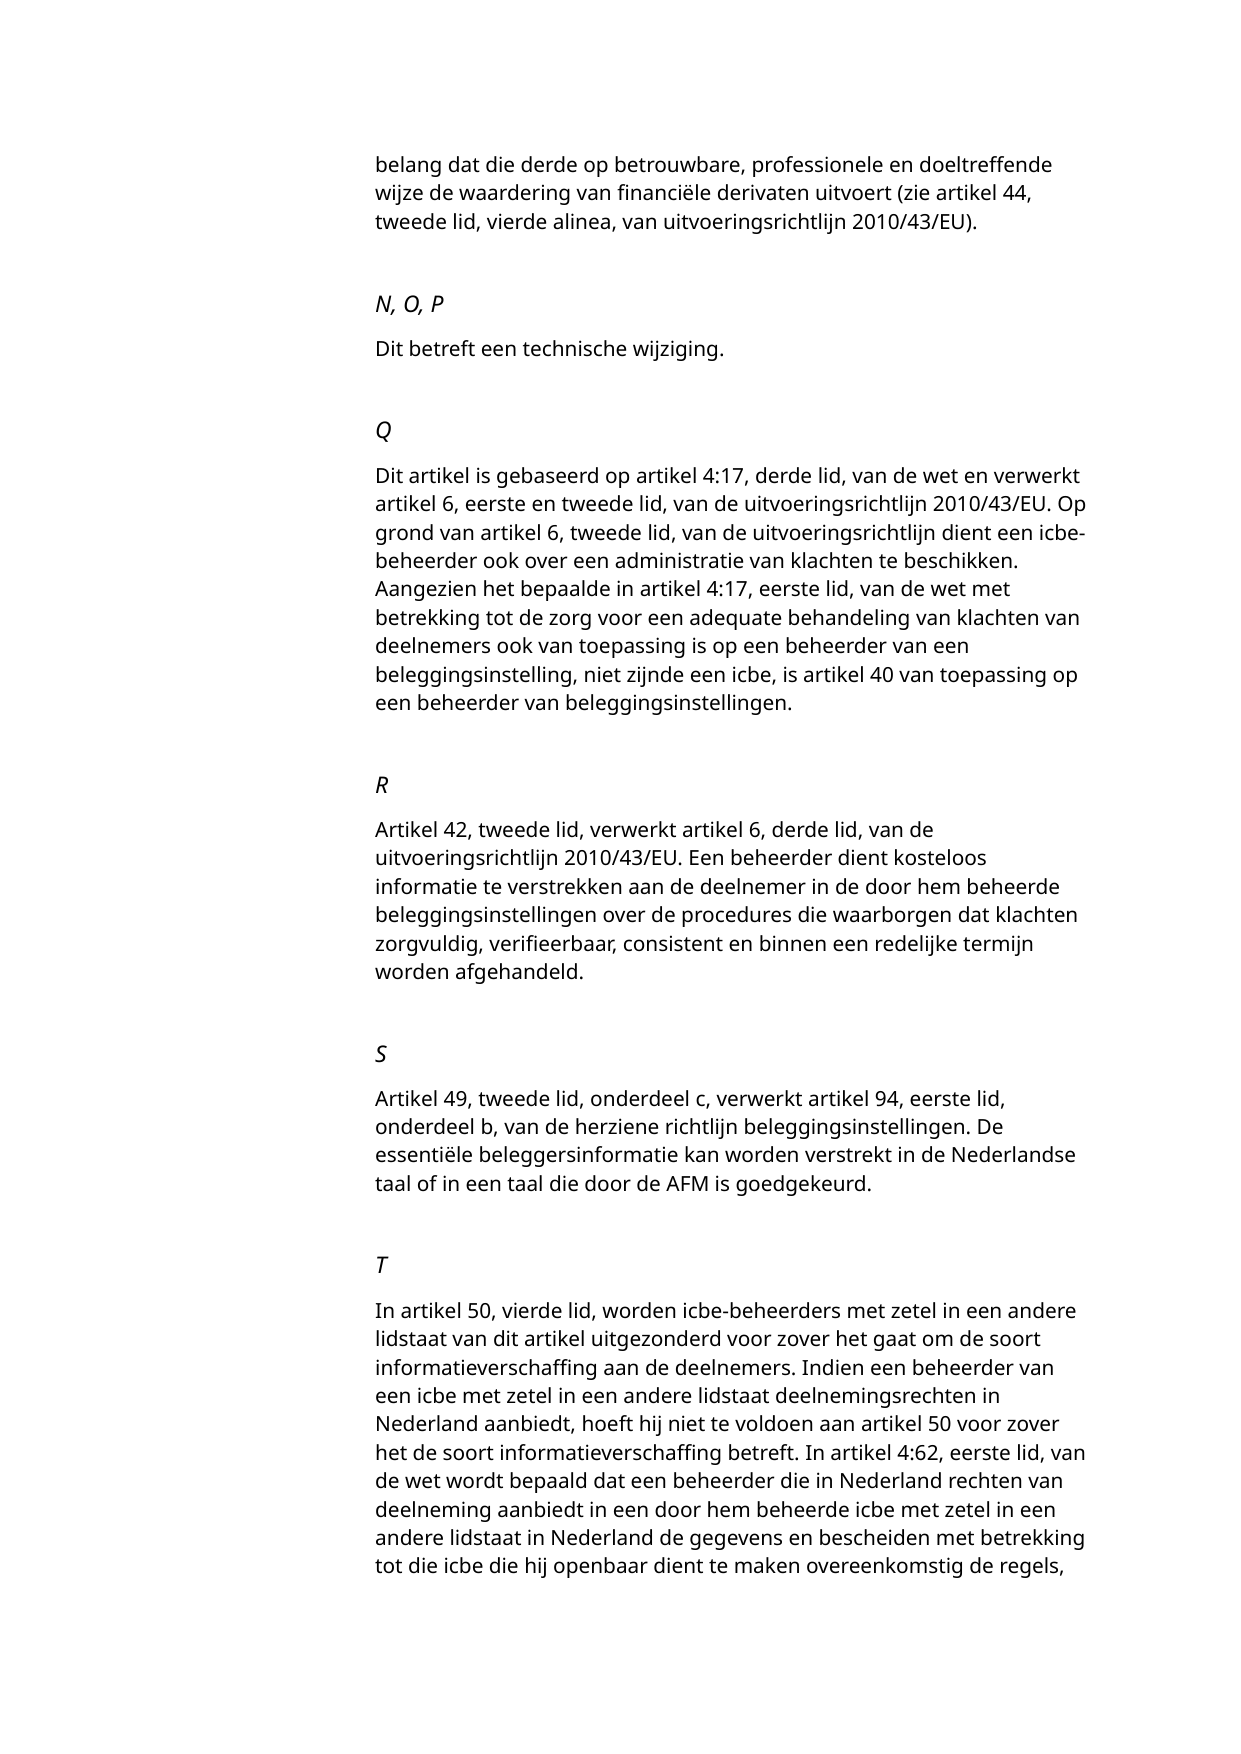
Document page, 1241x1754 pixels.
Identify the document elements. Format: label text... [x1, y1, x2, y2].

subtitle R [375, 769, 1090, 800]
subtitle N, O, P [375, 288, 1090, 319]
text In artikel 50, vierde lid, worden icbe-beheerders met zetel in een andere lidstaat van dit artikel uitgezonderd voor zover het gaat om de soort informatieverschaffing aan de deelnemers. Indien een beheerder van een icbe met zetel in een andere lidstaat deelnemingsrechten in Nederland aanbiedt, hoeft hij niet te voldoen aan artikel 50 voor zover het de soort informatieverschaffing betreft. In artikel 4:62, eerste lid, van de wet wordt bepaald dat een beheerder die in Nederland rechten van deelneming aanbiedt in een door hem beheerde icbe met zetel in een andere lidstaat in Nederland de gegevens en bescheiden met betrekking tot die icbe die hij openbaar dient te maken overeenkomstig de regels, [375, 1296, 1090, 1580]
subtitle T [375, 1249, 1090, 1281]
text Dit artikel is gebaseerd op artikel 4:17, derde lid, van de wet en verwerkt artikel 6, eerste en tweede lid, van de uitvoeringsrichtlijn 2010/43/EU. Op grond van artikel 6, tweede lid, van de uitvoeringsrichtlijn dient een icbe-beheerder ook over een administratie van klachten te beschikken. Aangezien het bepaalde in artikel 4:17, eerste lid, van de wet met betrekking tot de zorg voor een adequate behandeling van klachten van deelnemers ook van toepassing is op een beheerder van een beleggingsinstelling, niet zijnde een icbe, is artikel 40 van toepassing op een beheerder van beleggingsinstellingen. [375, 461, 1090, 717]
text Dit betreft een technische wijziging. [375, 334, 1090, 362]
text Artikel 42, tweede lid, verwerkt artikel 6, derde lid, van de uitvoeringsrichtlijn 2010/43/EU. Een beheerder dient kosteloos informatie te verstrekken aan de deelnemer in de door hem beheerde beleggingsinstellingen over de procedures die waarborgen dat klachten zorgvuldig, verifieerbaar, consistent en binnen een redelijke termijn worden afgehandeld. [375, 815, 1090, 986]
subtitle S [375, 1037, 1090, 1069]
text belang dat die derde op betrouwbare, professionele en doeltreffende wijze de waardering van financiële derivaten uitvoert (zie artikel 44, tweede lid, vierde alinea, van uitvoeringsrichtlijn 2010/43/EU). [375, 150, 1090, 235]
subtitle Q [375, 414, 1090, 446]
text Artikel 49, tweede lid, onderdeel c, verwerkt artikel 94, eerste lid, onderdeel b, van de herziene richtlijn beleggingsinstellingen. De essentiële beleggersinformatie kan worden verstrekt in de Nederlandse taal of in een taal die door de AFM is goedgekeurd. [375, 1084, 1090, 1197]
